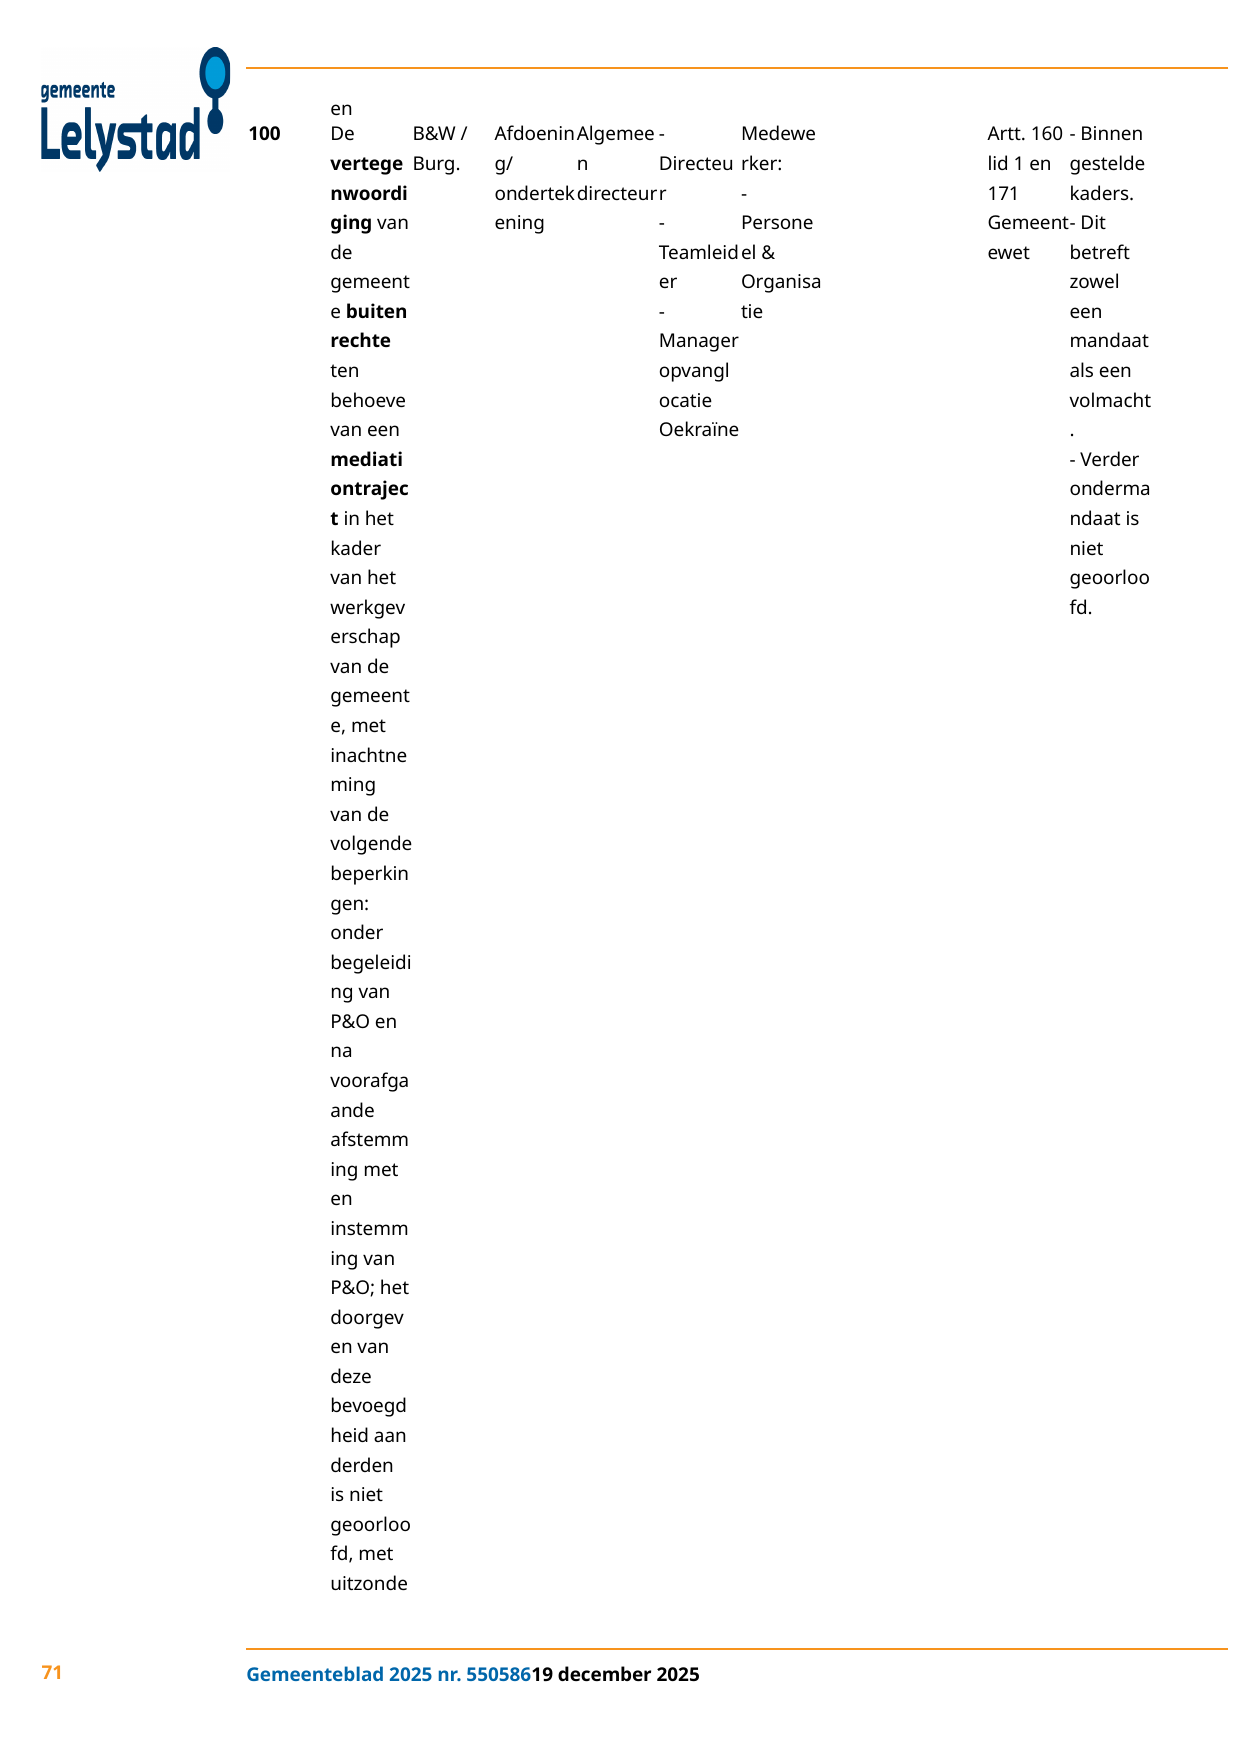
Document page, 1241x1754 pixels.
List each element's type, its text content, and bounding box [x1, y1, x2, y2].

table_cell [412, 95, 494, 121]
table_cell B&W / Burg. [412, 121, 494, 1596]
table_cell - Directeur - Teamleider - Manager opvanglocatie Oekraïne [659, 121, 741, 1596]
table_cell [905, 95, 987, 121]
table_cell [577, 95, 659, 121]
table_cell Medewerker: - Personeel & Organisatie [741, 121, 823, 1596]
table_cell 100 [248, 121, 330, 1596]
table_cell Artt. 160 lid 1 en 171 Gemeentewet [987, 121, 1069, 1596]
table_cell [905, 121, 987, 1596]
table_cell Afdoening/ondertekening [494, 121, 577, 1596]
table_cell Algemeen directeur [577, 121, 659, 1596]
table_cell [823, 121, 905, 1596]
table_cell De vertegenwoordiging van de gemeente buiten rechte ten behoeve van een mediationtraject in het kader van het werkgeverschap van de gemeente, met inachtneming van de volgende beperkingen: onder begeleiding van P&O en na voorafgaande afstemming met en instemming van P&O; het doorgeven van deze bevoegdheid aan derden is niet geoorloofd, met uitzonde [330, 121, 412, 1596]
table_cell [659, 95, 741, 121]
table_cell - Binnen gestelde kaders. - Dit betreft zowel een mandaat als een volmacht. - Verder ondermandaat is niet geoorloofd. [1069, 121, 1152, 1596]
table_cell en [330, 95, 412, 121]
table_cell [494, 95, 577, 121]
picture [41, 47, 231, 172]
table_cell [823, 95, 905, 121]
table_cell [248, 95, 330, 121]
table_cell [741, 95, 823, 121]
table_cell [987, 95, 1069, 121]
